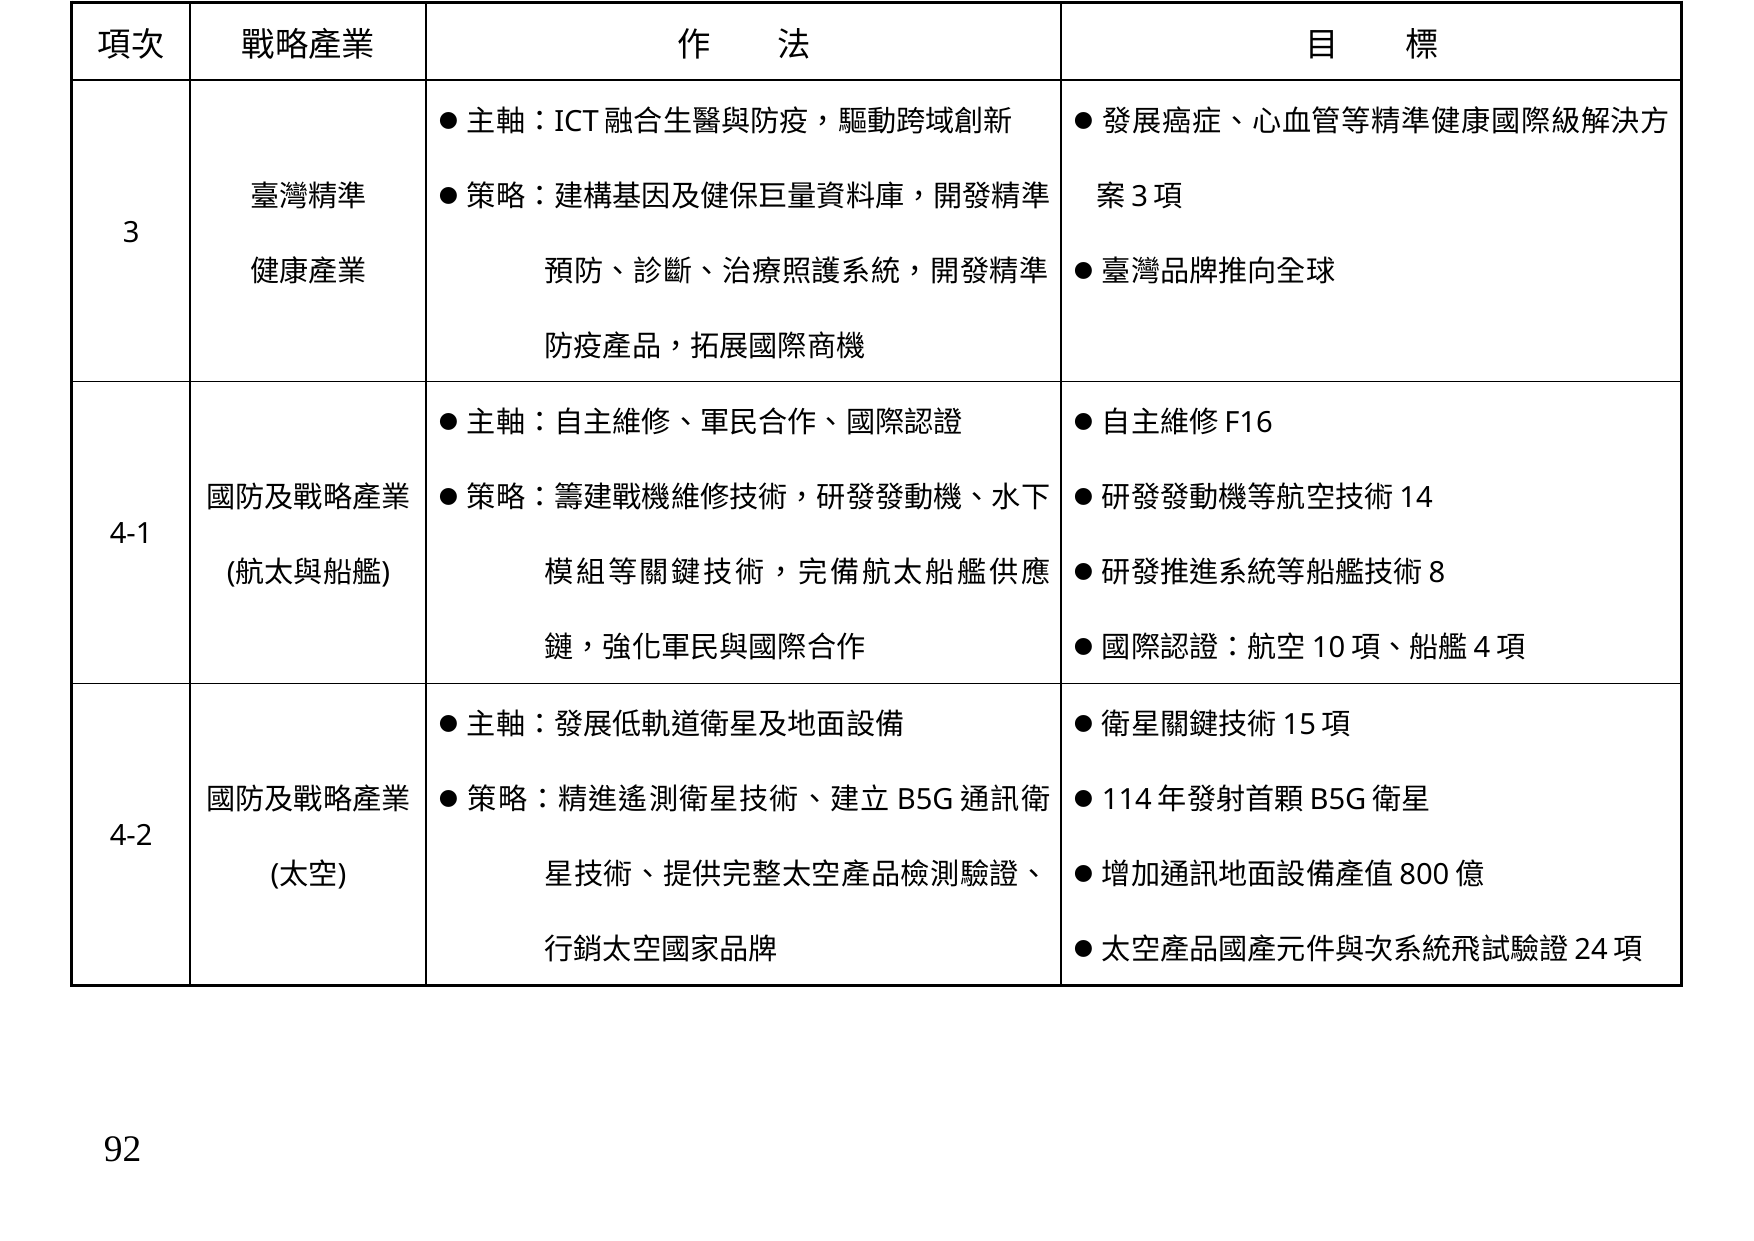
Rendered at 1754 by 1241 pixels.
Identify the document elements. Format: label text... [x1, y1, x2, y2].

table_cell 4-1 [73, 382, 189, 682]
table_cell 主軸：發展低軌道衛星及地面設備 策略：精進遙測衛星技術、建立B5G通訊衛星技術、提供完整太空產品檢測驗證、行銷太空國家品牌 [427, 684, 1060, 984]
table_header 戰略產業 [191, 4, 425, 79]
table_cell 4-2 [73, 684, 189, 984]
table_cell 3 [73, 81, 189, 381]
table_cell 臺灣精準 健康產業 [191, 81, 425, 381]
table_header 項次 [73, 4, 189, 79]
table_cell 自主維修F16 研發發動機等航空技術14 研發推進系統等船艦技術8 國際認證：航空10項、船艦4項 [1062, 382, 1680, 682]
table_header 目 標 [1062, 4, 1680, 79]
table_cell 主軸：ICT融合生醫與防疫，驅動跨域創新 策略：建構基因及健保巨量資料庫，開發精準預防、診斷、治療照護系統，開發精準防疫產品，拓展國際商機 [427, 81, 1060, 381]
table_cell 國防及戰略產業(太空) [191, 684, 425, 984]
table_cell 國防及戰略產業 (航太與船艦) [191, 382, 425, 682]
table_header 作 法 [427, 4, 1060, 79]
table_cell 主軸：自主維修、軍民合作、國際認證 策略：籌建戰機維修技術，研發發動機、水下模組等關鍵技術，完備航太船艦供應鏈，強化軍民與國際合作 [427, 382, 1060, 682]
table_cell 衛星關鍵技術15項 114年發射首顆B5G衛星 增加通訊地面設備產值800億 太空產品國產元件與次系統飛試驗證24項 [1062, 684, 1680, 984]
table_cell 發展癌症、心血管等精準健康國際級解決方案3項 臺灣品牌推向全球 [1062, 81, 1680, 381]
